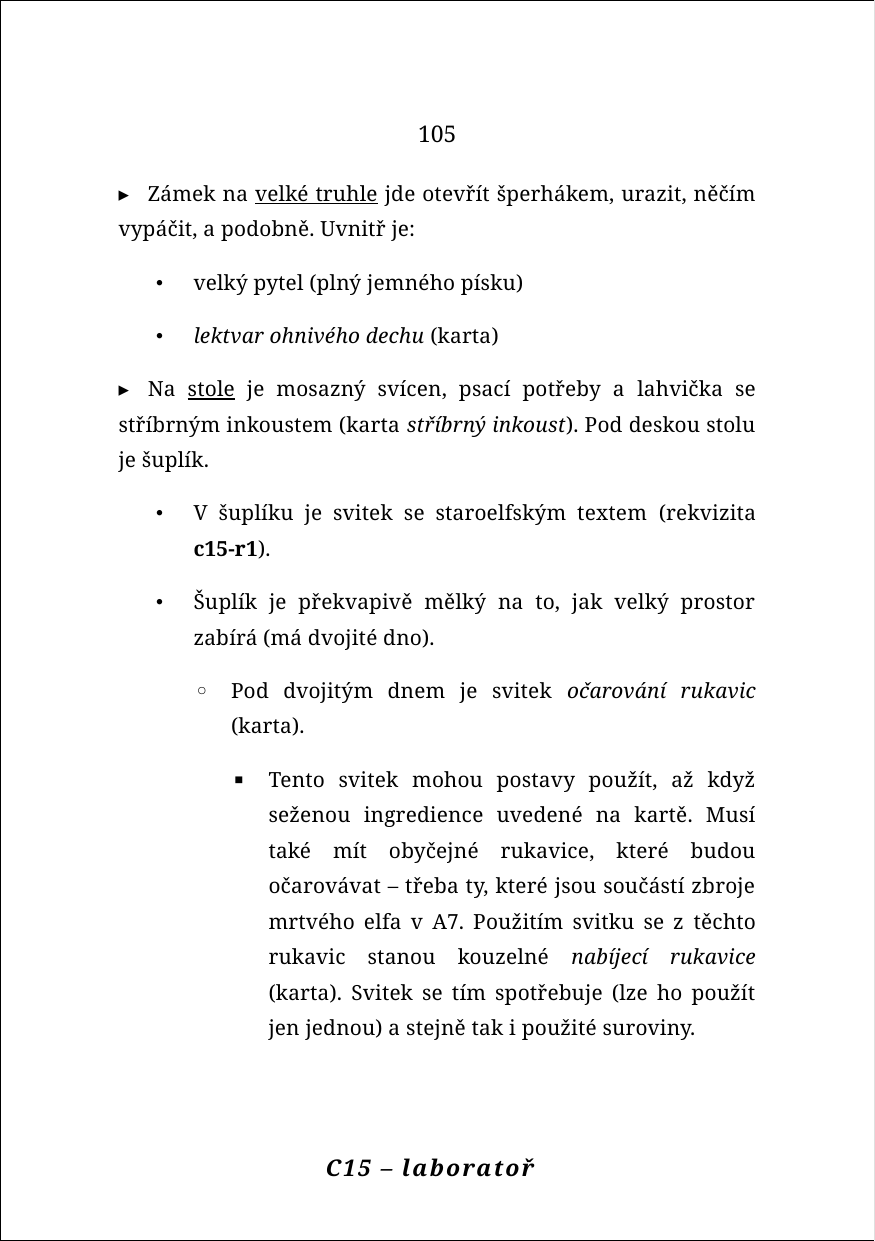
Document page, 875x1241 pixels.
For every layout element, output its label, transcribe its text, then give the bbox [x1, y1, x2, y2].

list lektvar ohnivého dechu (karta) [156, 321, 756, 349]
text ▸ Na stole je mosazný svícen, psací potřeby a⁠ lahvička se stříbrným inkoustem (karta stříbrný inkoust). Pod deskou stolu je šuplík. [118, 374, 756, 474]
list V⁠ šuplíku je svitek se staroelfským textem (rekvizita c15-r1). [156, 498, 756, 562]
list Pod dvojitým dnem je svitek očarování rukavic (karta). [193, 676, 756, 740]
list velký pytel (plný jemného písku) [156, 268, 756, 296]
list Šuplík je překvapivě mělký na to, jak velký prostor zabírá (má dvojité dno). [156, 587, 756, 651]
list Tento svitek mohou postavy použít, až když seženou ingredience uvedené na kartě. Musí také mít obyčejné rukavice, které budou očarovávat – třeba ty, které jsou součástí zbroje mrtvého elfa v⁠ A7. Použitím svitku se z⁠ těchto rukavic stanou kouzelné nabíjecí rukavice (karta). Svitek se tím spotřebuje (lze ho použít jen jednou) a⁠ stejně tak i⁠ použité suroviny. [231, 765, 756, 1042]
text ▸ Zámek na velké truhle jde otevřít šperhákem, urazit, něčím vypáčit, a⁠ podobně. Uvnitř je: [118, 179, 756, 243]
